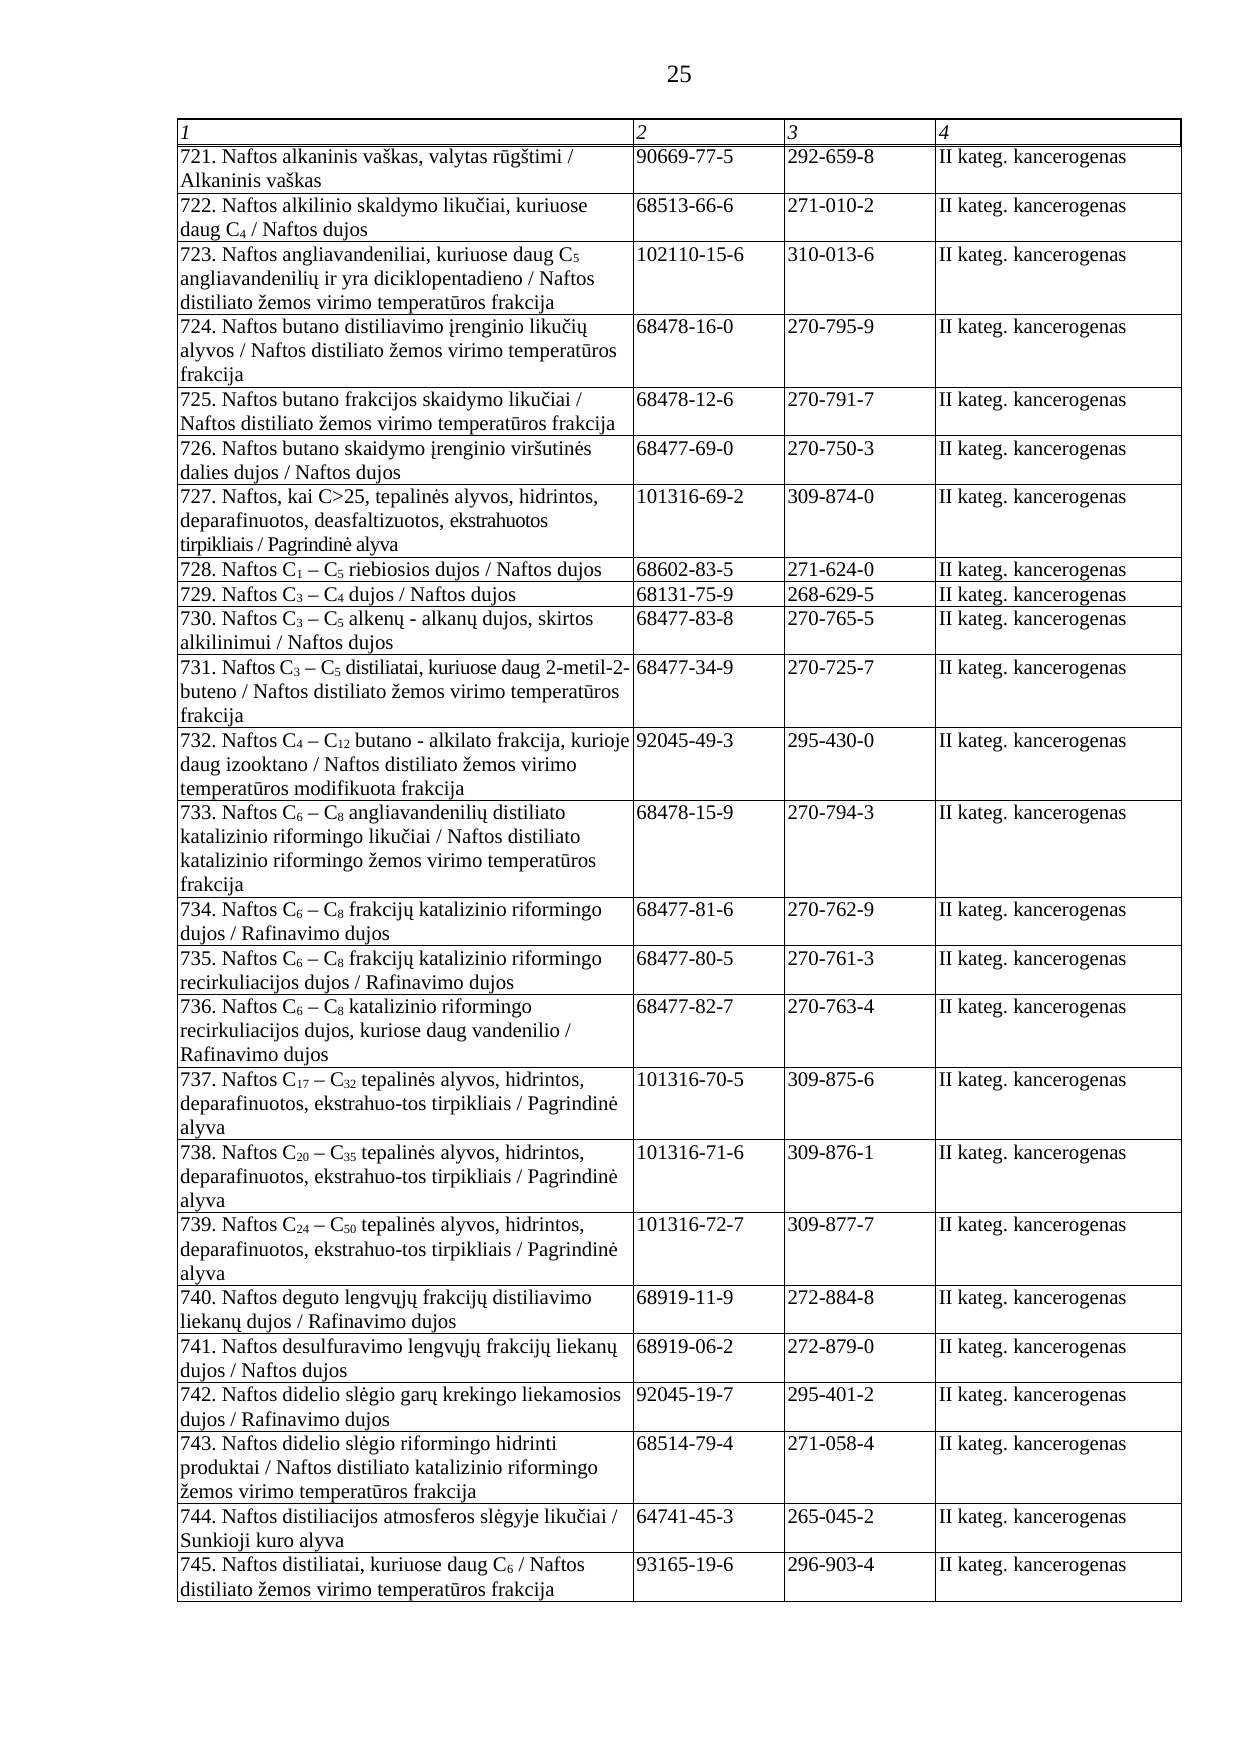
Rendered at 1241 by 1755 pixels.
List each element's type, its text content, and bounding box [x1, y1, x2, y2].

table_cell 271-010-2 [785, 194, 935, 241]
table_cell 270-765-5 [785, 607, 935, 654]
table_cell II kateg. kancerogenas [936, 388, 1181, 435]
table_cell 723. Naftos angliavandeniliai, kuriuose daug C5 angliavandenilių ir yra diciklopentadieno / Naftos distiliato žemos virimo temperatūros frakcija [178, 242, 633, 314]
table_cell II kateg. kancerogenas [936, 946, 1181, 994]
table_cell II kateg. kancerogenas [936, 1504, 1181, 1552]
table_cell 265-045-2 [785, 1504, 935, 1552]
table_cell 270-763-4 [785, 995, 935, 1066]
table_cell II kateg. kancerogenas [936, 1213, 1181, 1284]
table_cell 101316-69-2 [634, 485, 784, 556]
table_cell 102110-15-6 [634, 242, 784, 314]
table_cell II kateg. kancerogenas [936, 1068, 1181, 1139]
table_cell 726. Naftos butano skaidymo įrenginio viršutinės dalies dujos / Naftos dujos [178, 436, 633, 484]
table_cell 68478-15-9 [634, 801, 784, 896]
table_cell 68514-79-4 [634, 1432, 784, 1503]
table_cell 270-762-9 [785, 898, 935, 945]
table_cell 730. Naftos C3 – C5 alkenų - alkanų dujos, skirtos alkilinimui / Naftos dujos [178, 607, 633, 654]
table_cell 742. Naftos didelio slėgio garų krekingo liekamosios dujos / Rafinavimo dujos [178, 1383, 633, 1431]
table_cell 309-874-0 [785, 485, 935, 556]
table_cell 724. Naftos butano distiliavimo įrenginio likučių alyvos / Naftos distiliato žemos virimo temperatūros frakcija [178, 315, 633, 386]
table_cell 722. Naftos alkilinio skaldymo likučiai, kuriuose daug C4 / Naftos dujos [178, 194, 633, 241]
table_cell II kateg. kancerogenas [936, 1383, 1181, 1431]
table_cell 92045-49-3 [634, 728, 784, 800]
table_cell 270-761-3 [785, 946, 935, 994]
table_cell 68477-69-0 [634, 436, 784, 484]
table_header 4 [936, 120, 1180, 144]
table_cell II kateg. kancerogenas [936, 728, 1181, 800]
table_cell II kateg. kancerogenas [936, 607, 1181, 654]
table_cell II kateg. kancerogenas [936, 1140, 1181, 1212]
table_cell 735. Naftos C6 – C8 frakcijų katalizinio riformingo recirkuliacijos dujos / Rafinavimo dujos [178, 946, 633, 994]
table_cell 68131-75-9 [634, 582, 784, 606]
table_cell 731. Naftos C3 – C5 distiliatai, kuriuose daug 2-metil-2-buteno / Naftos distiliato žemos virimo temperatūros frakcija [178, 655, 633, 727]
table_cell 734. Naftos C6 – C8 frakcijų katalizinio riformingo dujos / Rafinavimo dujos [178, 898, 633, 945]
table_cell 296-903-4 [785, 1553, 935, 1601]
table_cell 740. Naftos deguto lengvųjų frakcijų distiliavimo liekanų dujos / Rafinavimo dujos [178, 1286, 633, 1333]
table_cell II kateg. kancerogenas [936, 315, 1181, 386]
table_cell 271-058-4 [785, 1432, 935, 1503]
table_cell 743. Naftos didelio slėgio riformingo hidrinti produktai / Naftos distiliato katalizinio riformingo žemos virimo temperatūros frakcija [178, 1432, 633, 1503]
table_cell 68478-16-0 [634, 315, 784, 386]
table_cell II kateg. kancerogenas [936, 1432, 1181, 1503]
table_cell 295-401-2 [785, 1383, 935, 1431]
table_cell 68477-80-5 [634, 946, 784, 994]
table_cell II kateg. kancerogenas [936, 582, 1181, 606]
table_cell 68477-34-9 [634, 655, 784, 727]
table_cell 732. Naftos C4 – C12 butano - alkilato frakcija, kurioje daug izooktano / Naftos distiliato žemos virimo temperatūros modifikuota frakcija [178, 728, 633, 800]
table_cell II kateg. kancerogenas [936, 801, 1181, 896]
table_cell II kateg. kancerogenas [936, 655, 1181, 727]
table_cell 744. Naftos distiliacijos atmosferos slėgyje likučiai / Sunkioji kuro alyva [178, 1504, 633, 1552]
table_cell 733. Naftos C6 – C8 angliavandenilių distiliato katalizinio riformingo likučiai / Naftos distiliato katalizinio riformingo žemos virimo temperatūros frakcija [178, 801, 633, 896]
table_header 3 [785, 120, 935, 144]
table_cell 68919-06-2 [634, 1334, 784, 1382]
table_cell 729. Naftos C3 – C4 dujos / Naftos dujos [178, 582, 633, 606]
table_cell 270-725-7 [785, 655, 935, 727]
table_cell 68513-66-6 [634, 194, 784, 241]
table_cell 101316-71-6 [634, 1140, 784, 1212]
table_cell II kateg. kancerogenas [936, 898, 1181, 945]
table_cell 64741-45-3 [634, 1504, 784, 1552]
table_cell 738. Naftos C20 – C35 tepalinės alyvos, hidrintos, deparafinuotos, ekstrahuo-tos tirpikliais / Pagrindinė alyva [178, 1140, 633, 1212]
table_cell II kateg. kancerogenas [936, 1334, 1181, 1382]
table_cell 309-875-6 [785, 1068, 935, 1139]
table_cell 736. Naftos C6 – C8 katalizinio riformingo recirkuliacijos dujos, kuriose daug vandenilio / Rafinavimo dujos [178, 995, 633, 1066]
table_cell 737. Naftos C17 – C32 tepalinės alyvos, hidrintos, deparafinuotos, ekstrahuo-tos tirpikliais / Pagrindinė alyva [178, 1068, 633, 1139]
table_cell 292-659-8 [785, 147, 935, 192]
table_cell 739. Naftos C24 – C50 tepalinės alyvos, hidrintos, deparafinuotos, ekstrahuo-tos tirpikliais / Pagrindinė alyva [178, 1213, 633, 1284]
table_cell 92045-19-7 [634, 1383, 784, 1431]
table_cell 68477-83-8 [634, 607, 784, 654]
table_cell 90669-77-5 [634, 147, 784, 192]
table_cell II kateg. kancerogenas [936, 485, 1181, 556]
table_cell II kateg. kancerogenas [936, 242, 1181, 314]
table_cell 272-879-0 [785, 1334, 935, 1382]
table_cell 68919-11-9 [634, 1286, 784, 1333]
table_cell 295-430-0 [785, 728, 935, 800]
table_cell 68478-12-6 [634, 388, 784, 435]
table_cell 270-750-3 [785, 436, 935, 484]
table_cell II kateg. kancerogenas [936, 436, 1181, 484]
table_cell II kateg. kancerogenas [936, 1553, 1181, 1601]
table_cell 93165-19-6 [634, 1553, 784, 1601]
table_cell II kateg. kancerogenas [936, 147, 1181, 192]
table_cell 270-794-3 [785, 801, 935, 896]
table_cell 721. Naftos alkaninis vaškas, valytas rūgštimi / Alkaninis vaškas [178, 147, 633, 192]
table_cell 270-795-9 [785, 315, 935, 386]
table_cell 309-876-1 [785, 1140, 935, 1212]
table_cell 728. Naftos C1 – C5 riebiosios dujos / Naftos dujos [178, 558, 633, 581]
table_cell 68602-83-5 [634, 558, 784, 581]
table_cell 101316-72-7 [634, 1213, 784, 1284]
table_cell 270-791-7 [785, 388, 935, 435]
table_header 1 [178, 120, 633, 144]
table_cell 310-013-6 [785, 242, 935, 314]
table_cell 741. Naftos desulfuravimo lengvųjų frakcijų liekanų dujos / Naftos dujos [178, 1334, 633, 1382]
table_cell 309-877-7 [785, 1213, 935, 1284]
table_cell 727. Naftos, kai C>25, tepalinės alyvos, hidrintos, deparafinuotos, deasfaltizuotos, ekstrahuotos tirpikliais / Pagrindinė alyva [178, 485, 633, 556]
table_cell 272-884-8 [785, 1286, 935, 1333]
table_cell 68477-82-7 [634, 995, 784, 1066]
table_cell II kateg. kancerogenas [936, 558, 1181, 581]
table_cell 745. Naftos distiliatai, kuriuose daug C6 / Naftos distiliato žemos virimo temperatūros frakcija [178, 1553, 633, 1601]
table_cell 68477-81-6 [634, 898, 784, 945]
table_cell II kateg. kancerogenas [936, 194, 1181, 241]
table_cell 268-629-5 [785, 582, 935, 606]
table_cell 725. Naftos butano frakcijos skaidymo likučiai / Naftos distiliato žemos virimo temperatūros frakcija [178, 388, 633, 435]
table_cell 271-624-0 [785, 558, 935, 581]
table_header 2 [634, 120, 784, 144]
table_cell 101316-70-5 [634, 1068, 784, 1139]
table_cell II kateg. kancerogenas [936, 1286, 1181, 1333]
table_cell II kateg. kancerogenas [936, 995, 1181, 1066]
